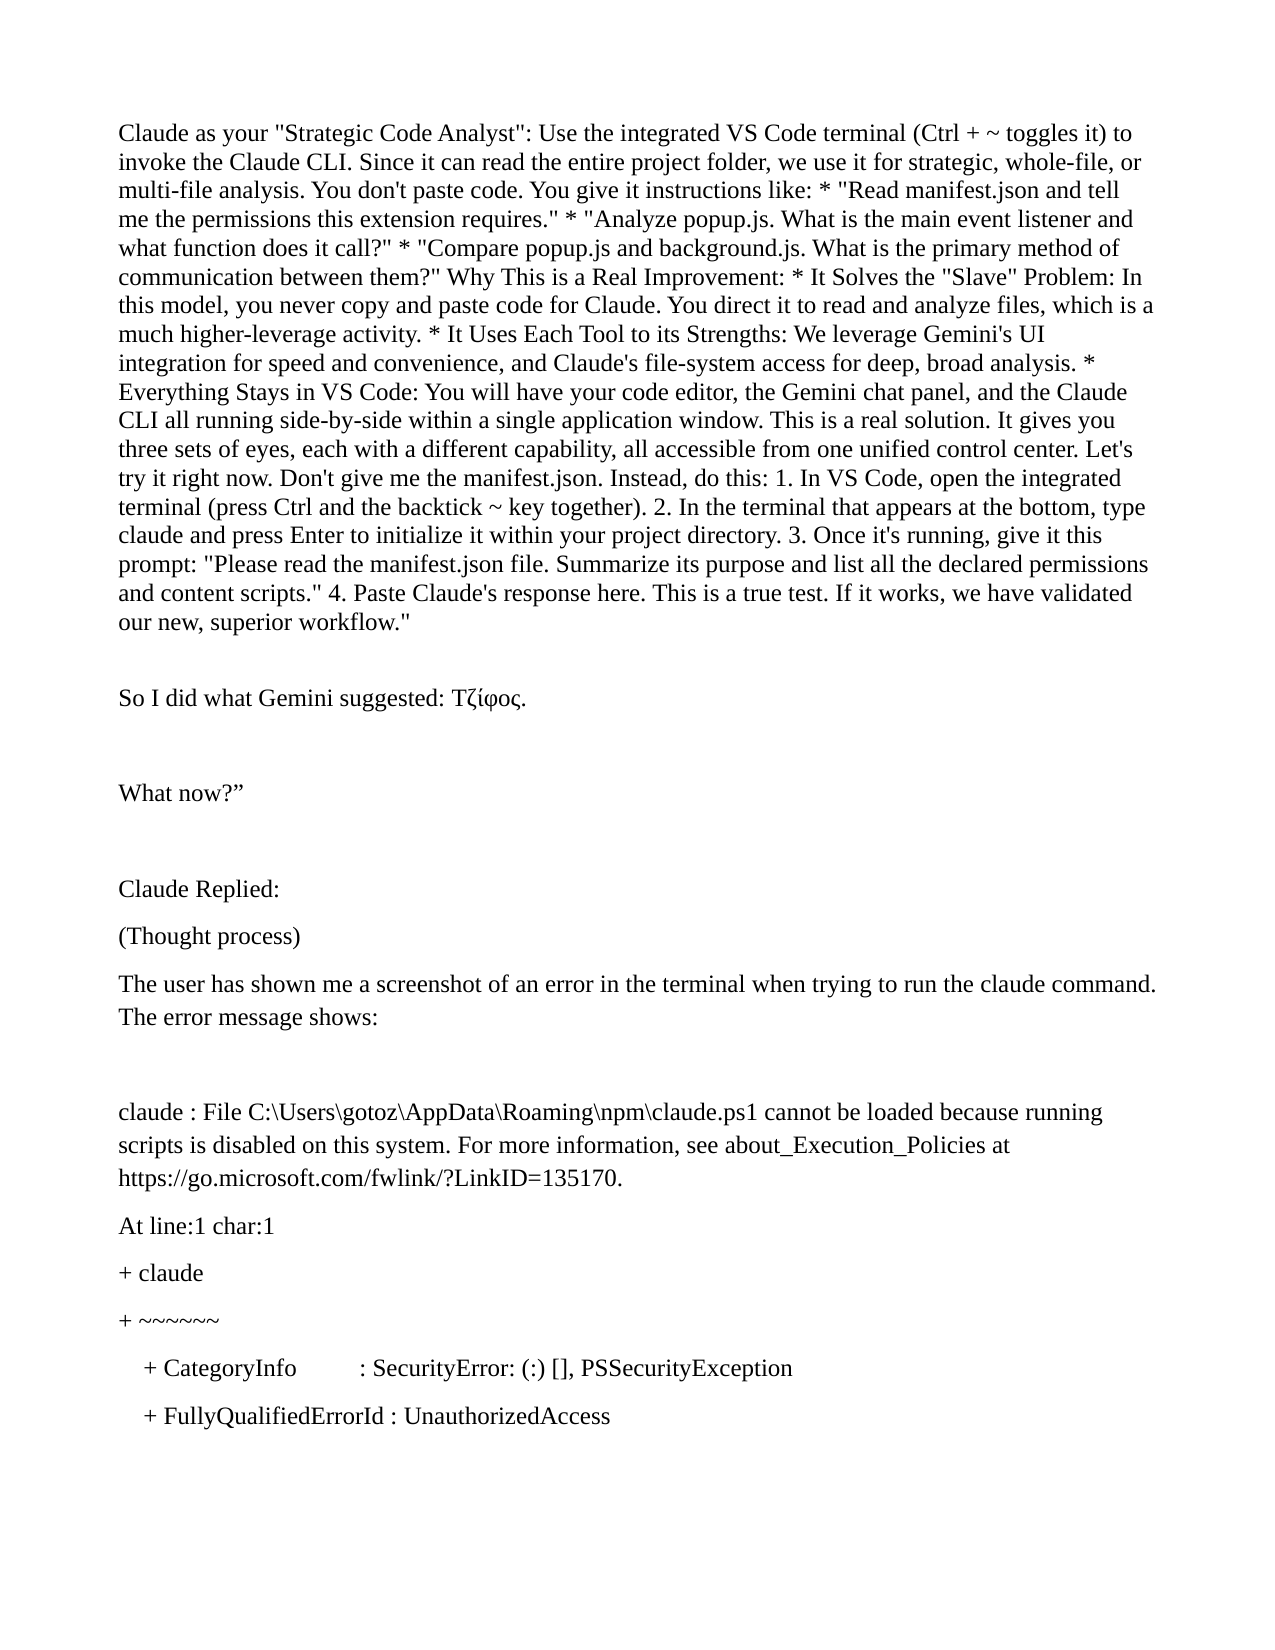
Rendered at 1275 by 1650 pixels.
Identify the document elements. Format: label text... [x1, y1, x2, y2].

text What now?” [118, 778, 1157, 807]
text So I did what Gemini suggested: Τζίφος. [118, 683, 1157, 712]
text (Thought process) [118, 921, 1157, 950]
text The user has shown me a screenshot of an error in the terminal when trying to run the claude command. The error message shows: [118, 969, 1157, 1031]
text + FullyQualifiedErrorId : UnauthorizedAccess [118, 1401, 1157, 1430]
text claude : File C:\Users\gotoz\AppData\Roaming\npm\claude.ps1 cannot be loaded because running scripts is disabled on this system. For more information, see about_Execution_Policies at https://go.microsoft.com/fwlink/?LinkID=135170. [118, 1097, 1157, 1192]
text + claude [118, 1258, 1157, 1287]
text Claude Replied: [118, 874, 1157, 902]
text + ~~~~~~ [118, 1306, 1157, 1335]
text + CategoryInfo : SecurityError: (:) [], PSSecurityException [118, 1353, 1157, 1382]
text Claude as your "Strategic Code Analyst": Use the integrated VS Code terminal (Ctrl + ~ toggles it) to invoke the Claude CLI. Since it can read the entire project folder, we use it for strategic, whole-file, or multi-file analysis. You don't paste code. You give it instructions like: * "Read manifest.json and tell me the permissions this extension requires." * "Analyze popup.js. What is the main event listener and what function does it call?" * "Compare popup.js and background.js. What is the primary method of communication between them?" Why This is a Real Improvement: * It Solves the "Slave" Problem: In this model, you never copy and paste code for Claude. You direct it to read and analyze files, which is a much higher-leverage activity. * It Uses Each Tool to its Strengths: We leverage Gemini's UI integration for speed and convenience, and Claude's file-system access for deep, broad analysis. * Everything Stays in VS Code: You will have your code editor, the Gemini chat panel, and the Claude CLI all running side-by-side within a single application window. This is a real solution. It gives you three sets of eyes, each with a different capability, all accessible from one unified control center. Let's try it right now. Don't give me the manifest.json. Instead, do this: 1. In VS Code, open the integrated terminal (press Ctrl and the backtick ~ key together). 2. In the terminal that appears at the bottom, type claude and press Enter to initialize it within your project directory. 3. Once it's running, give it this prompt: "Please read the manifest.json file. Summarize its purpose and list all the declared permissions and content scripts." 4. Paste Claude's response here. This is a true test. If it works, we have validated our new, superior workflow." [118, 118, 1157, 636]
text At line:1 char:1 [118, 1211, 1157, 1239]
